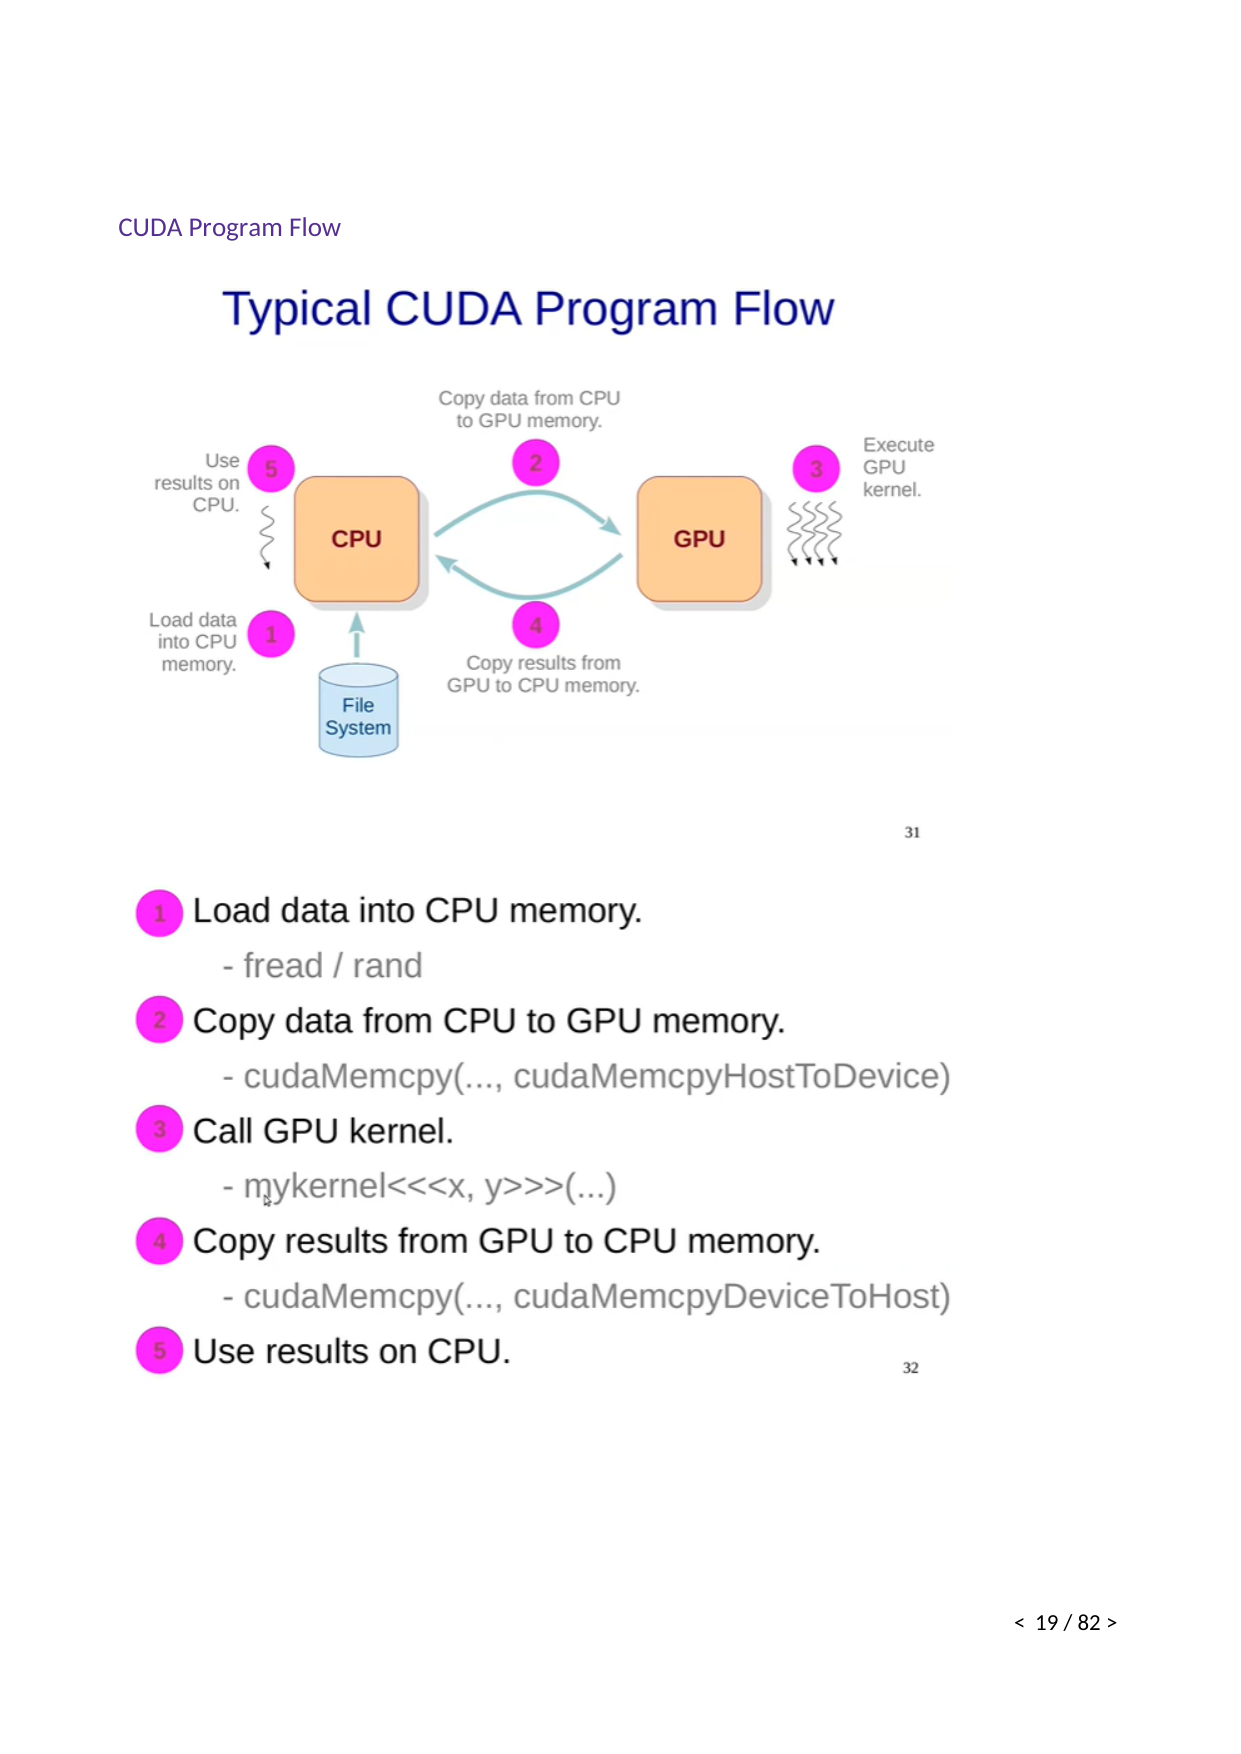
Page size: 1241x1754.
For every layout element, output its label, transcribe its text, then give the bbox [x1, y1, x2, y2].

subtitle CUDA Program Flow [118, 210, 1122, 243]
picture [118, 257, 952, 864]
picture [118, 882, 959, 1397]
